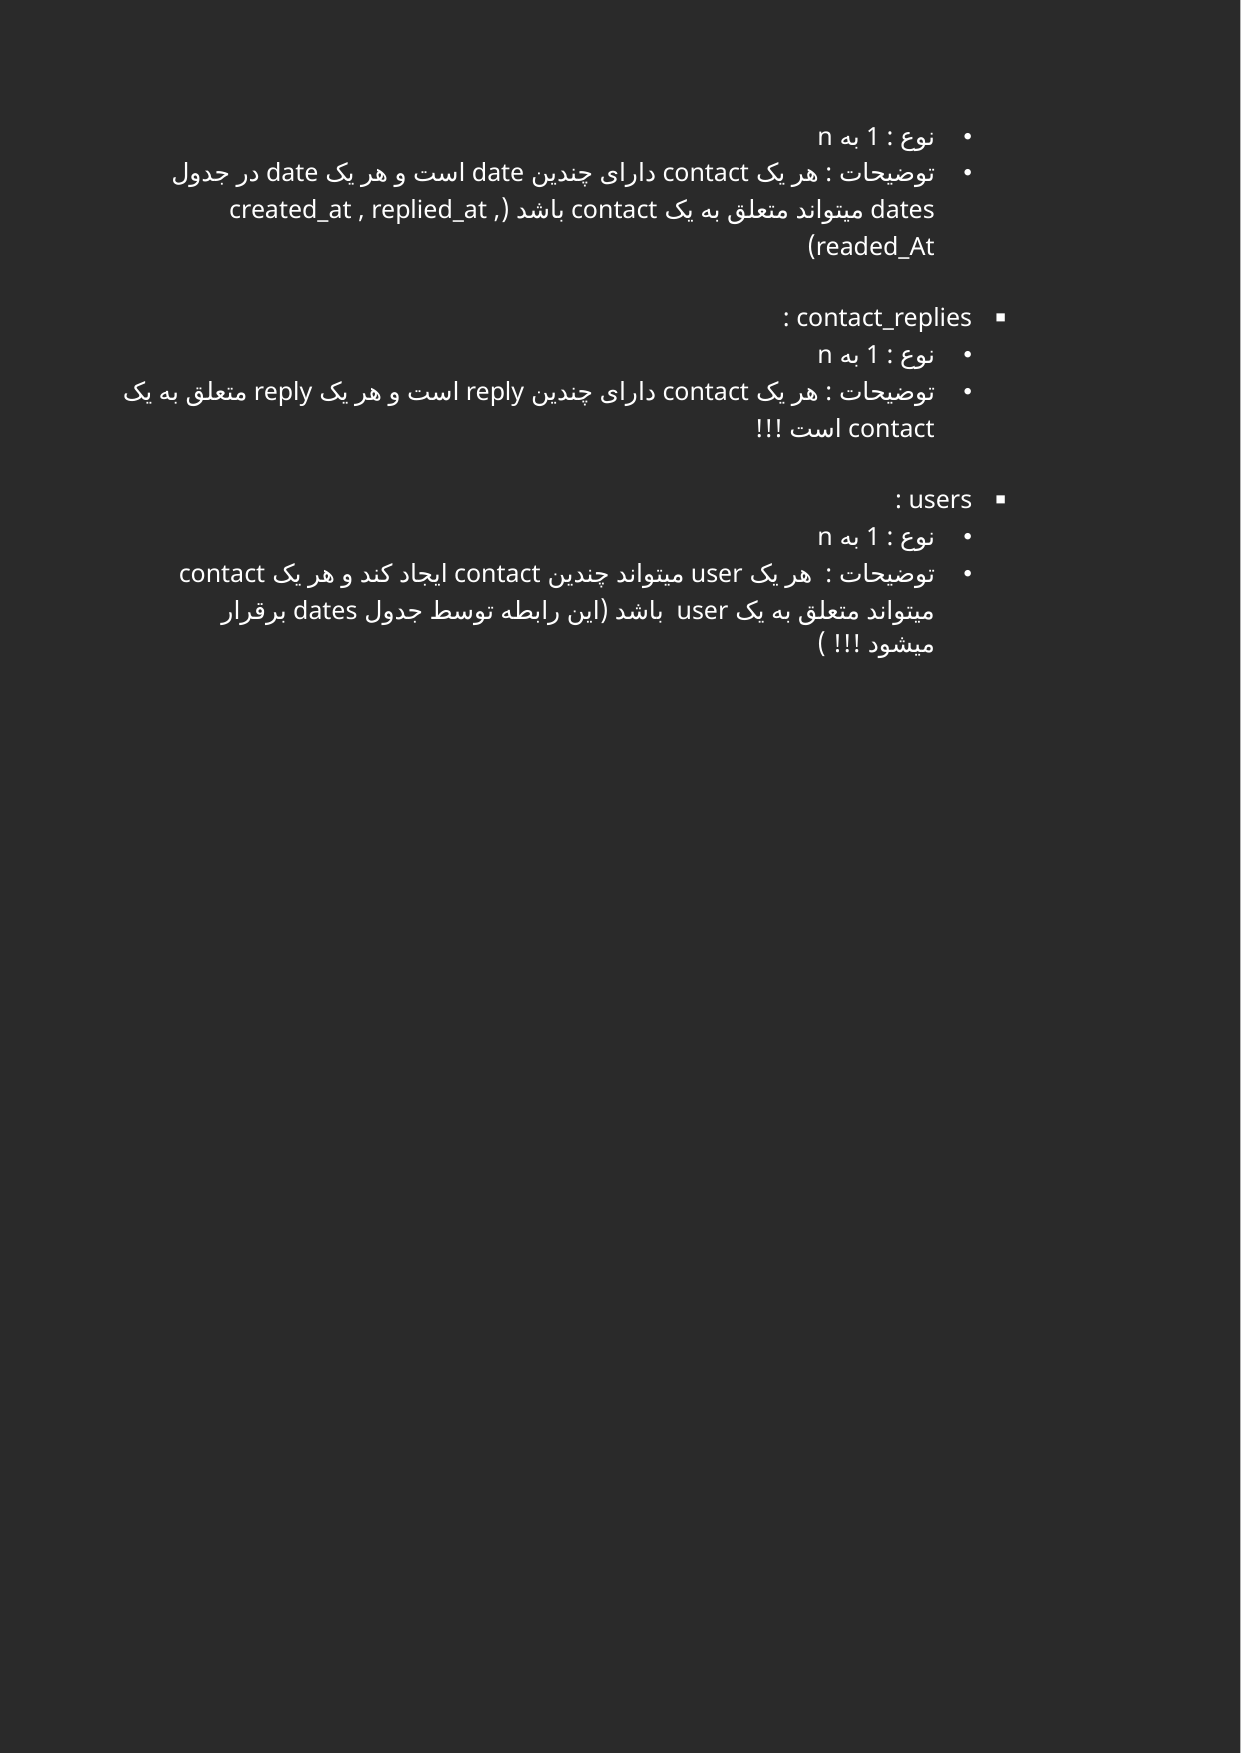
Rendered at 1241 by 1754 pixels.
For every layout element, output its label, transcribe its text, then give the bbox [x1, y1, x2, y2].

list نوع : 1 به n [118, 337, 972, 374]
list نوع :‌ 1 به n [118, 519, 972, 556]
list توضیحات :‌ هر یک contact دارای چندین date است و هر یک date در جدول dates میتواند متعلق به یک contact باشد (created_at , replied_at , readed_At) [118, 155, 972, 266]
list توضیحات : هر یک user میتواند چندین contact ایجاد کند و هر یک contact میتواند متعلق به یک user باشد (این رابطه توسط جدول dates برقرار میشود !!! ) [118, 556, 972, 663]
list contact_replies : [118, 300, 1010, 337]
list users : [118, 482, 1010, 519]
list توضیحات ‌: هر یک contact دارای چندین reply است و هر یک reply متعلق به یک contact است !!! [118, 374, 972, 448]
list نوع ‌: 1 به n [118, 118, 972, 155]
